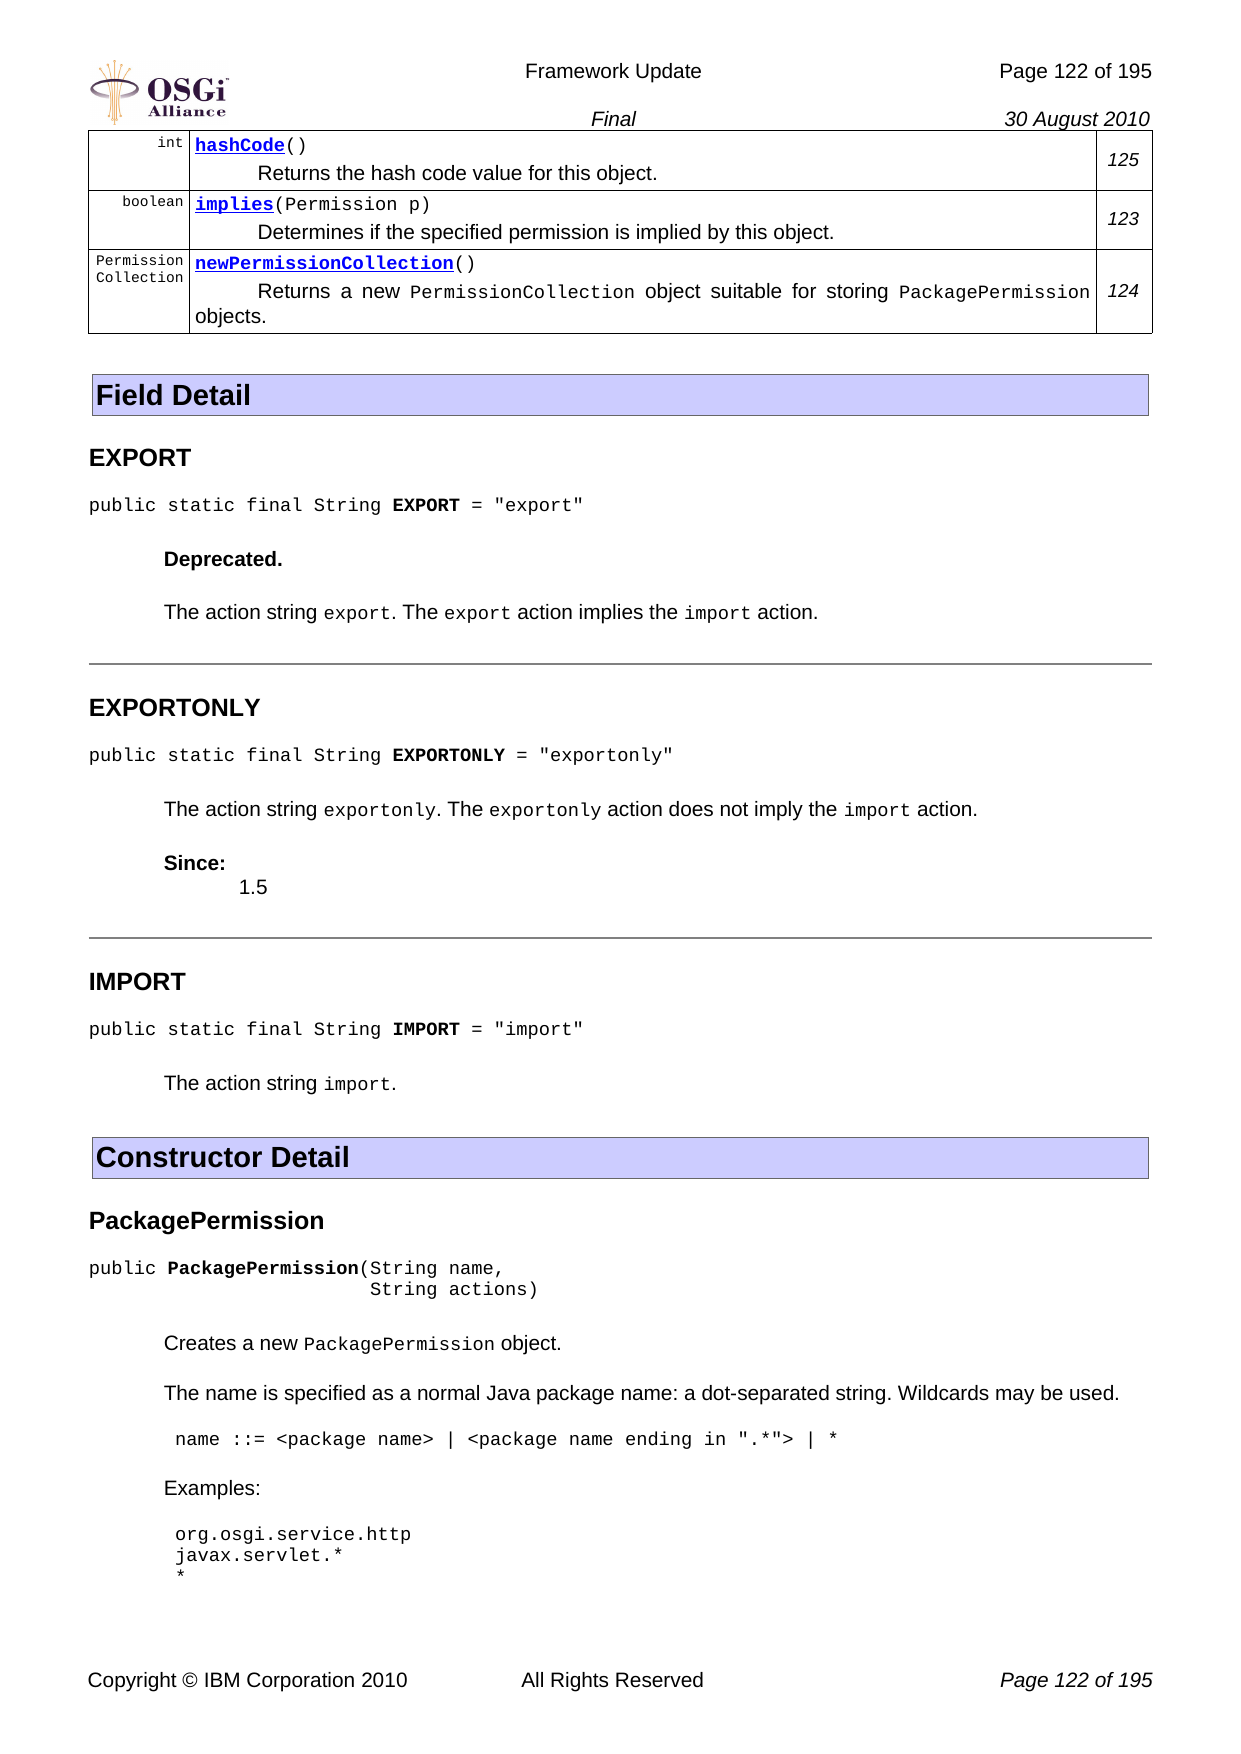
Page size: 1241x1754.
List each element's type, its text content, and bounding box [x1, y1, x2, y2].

text The action string exportonly. The exportonly action does not imply the import action. [163, 797, 1152, 822]
text Examples: [163, 1476, 1152, 1500]
text public PackagePermission(String name, String actions) [88, 1259, 1152, 1301]
text Creates a new PackagePermission object. [163, 1331, 1152, 1356]
table_cell 118 [1097, 250, 1152, 333]
subtitle EXPORTONLY [88, 693, 1152, 722]
text public static final String IMPORT = "import" [88, 1020, 1152, 1041]
text name ::= <package name> | <package name ending in ".*"> | * [163, 1430, 1152, 1451]
subtitle PackagePermission [88, 1206, 1152, 1235]
table_cell 117 [1097, 191, 1152, 248]
text public static final String EXPORT = "export" [88, 496, 1152, 517]
text Deprecated. [163, 547, 1152, 571]
text public static final String EXPORTONLY = "exportonly" [88, 746, 1152, 767]
subtitle IMPORT [88, 967, 1152, 996]
table_cell boolean [89, 191, 189, 248]
table_cell implies(Permission p) Determines if the specified permission is implied by this object. [190, 191, 1096, 248]
table_cell int [89, 131, 189, 189]
text Since: [163, 851, 1152, 875]
text 1.5 [238, 875, 1152, 899]
subtitle Field Detail [93, 375, 1148, 415]
table_cell 118 [1097, 131, 1152, 189]
subtitle Constructor Detail [93, 1138, 1148, 1178]
table_cell newPermissionCollection() Returns a new PermissionCollection object suitable for storing PackagePermission objects. [190, 250, 1096, 333]
table_cell PermissionCollection [89, 250, 189, 333]
text org.osgi.service.http javax.servlet.* * [163, 1525, 1152, 1589]
subtitle EXPORT [88, 443, 1152, 472]
text The action string export. The export action implies the import action. [163, 600, 1152, 625]
text The name is specified as a normal Java package name: a dot-separated string. Wildcards may be used. [163, 1381, 1152, 1405]
text The action string import. [163, 1070, 1152, 1096]
picture [90, 60, 230, 125]
table_cell hashCode() Returns the hash code value for this object. [190, 131, 1096, 189]
